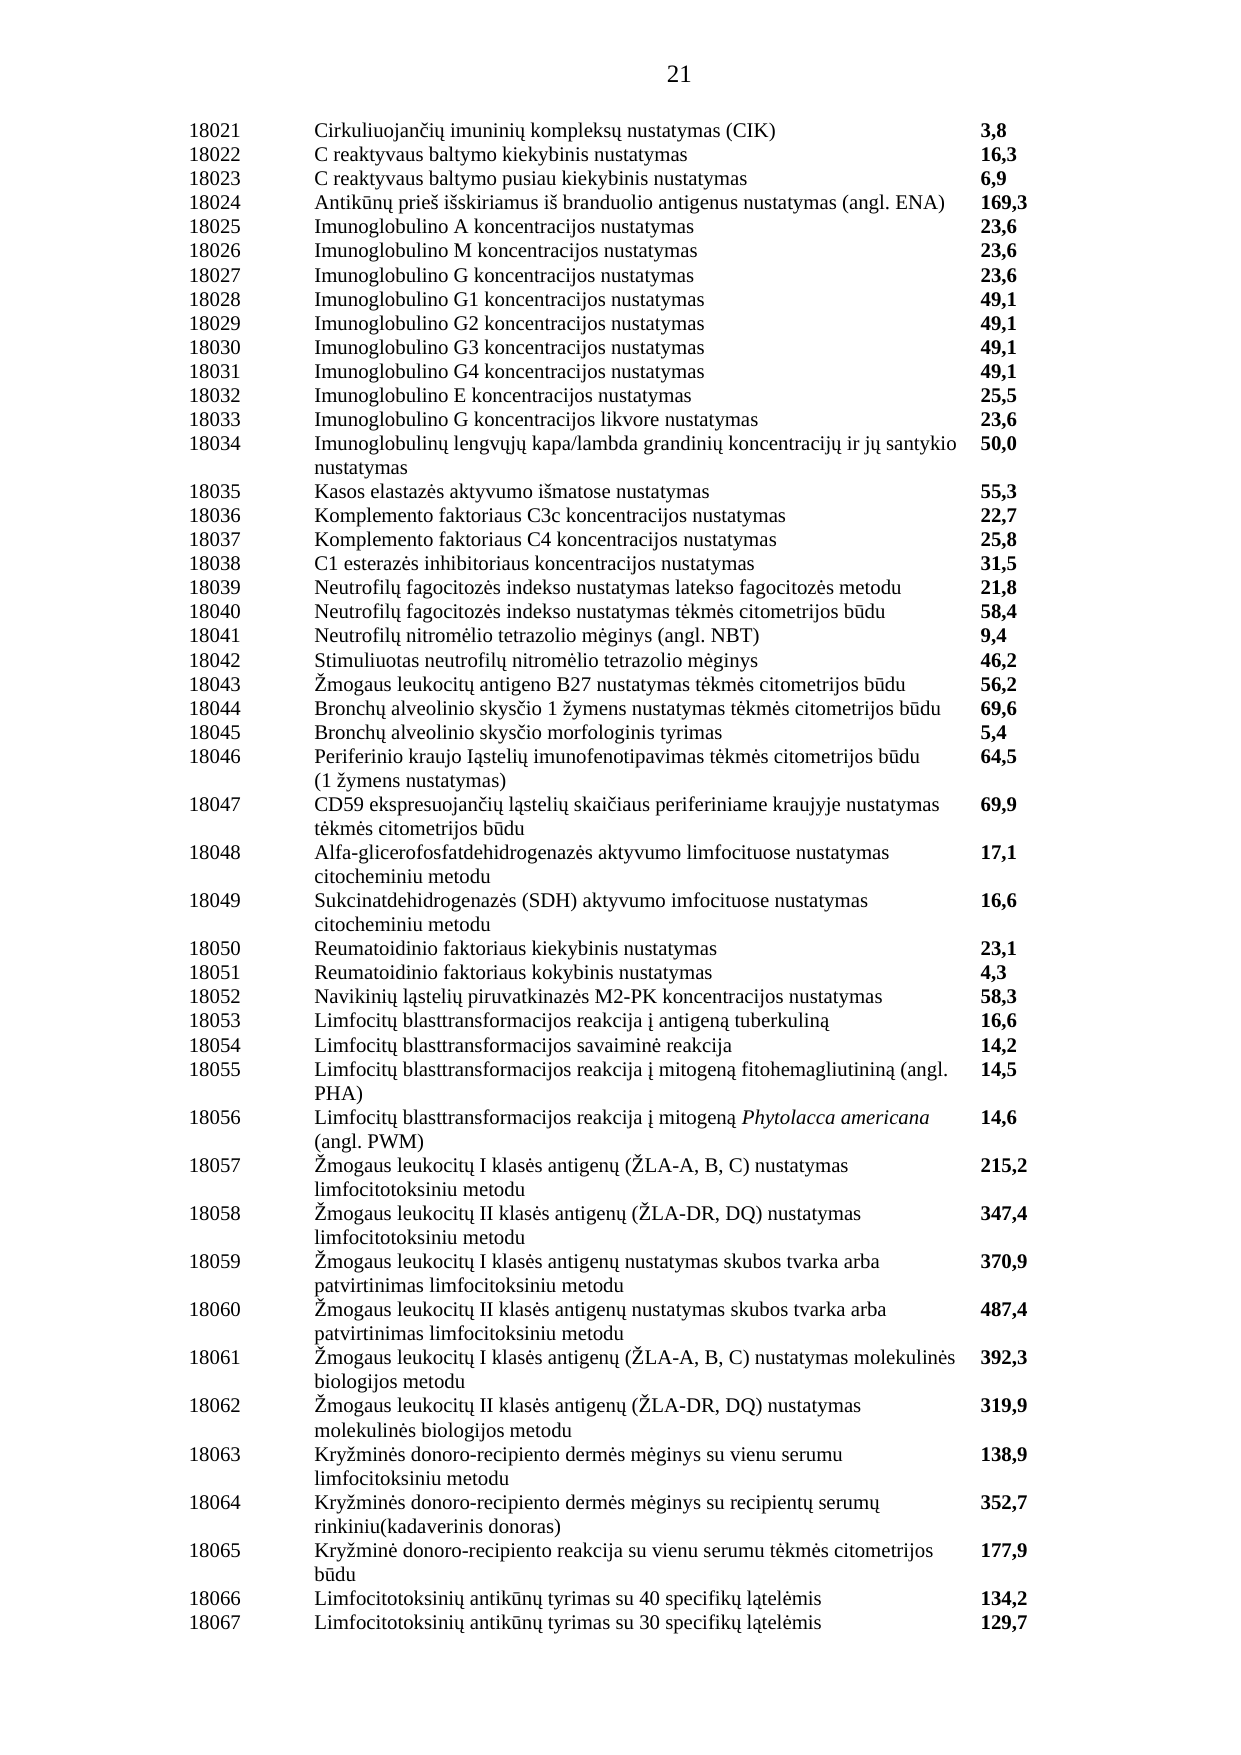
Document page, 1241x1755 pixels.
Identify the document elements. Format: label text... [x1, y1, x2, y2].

table_cell 18057 [177, 1153, 303, 1201]
table_cell Imunoglobulino G3 koncentracijos nustatymas [303, 335, 969, 359]
table_cell Antikūnų prieš išskiriamus iš branduolio antigenus nustatymas (angl. ENA) [303, 190, 969, 214]
table_cell CD59 ekspresuojančių ląstelių skaičiaus periferiniame kraujyje nustatymas tėkmės citometrijos būdu [303, 792, 969, 840]
table_cell Imunoglobulino G4 koncentracijos nustatymas [303, 359, 969, 383]
table_cell 31,5 [969, 551, 1181, 575]
table_cell Žmogaus leukocitų I klasės antigenų nustatymas skubos tvarka arba patvirtinimas limfocitoksiniu metodu [303, 1249, 969, 1297]
table_cell Bronchų alveolinio skysčio morfologinis tyrimas [303, 720, 969, 744]
table_cell 49,1 [969, 335, 1181, 359]
table_cell 17,1 [969, 840, 1181, 888]
table_cell 18058 [177, 1201, 303, 1249]
table_cell [177, 768, 303, 792]
table_cell Komplemento faktoriaus C3c koncentracijos nustatymas [303, 503, 969, 527]
table_cell 58,4 [969, 599, 1181, 623]
table_cell 18030 [177, 335, 303, 359]
table_cell 14,2 [969, 1033, 1181, 1057]
table_cell 134,2 [969, 1586, 1181, 1610]
table_cell 18056 [177, 1105, 303, 1153]
table_cell 18044 [177, 696, 303, 720]
table_cell 177,9 [969, 1538, 1181, 1586]
table_cell 18065 [177, 1538, 303, 1586]
table_cell Alfa-glicerofosfatdehidrogenazės aktyvumo limfocituose nustatymas citocheminiu metodu [303, 840, 969, 888]
table_cell 129,7 [969, 1610, 1181, 1634]
table_cell Reumatoidinio faktoriaus kokybinis nustatymas [303, 960, 969, 984]
table_cell 14,6 [969, 1105, 1181, 1153]
table_cell 215,2 [969, 1153, 1181, 1201]
table_cell 5,4 [969, 720, 1181, 744]
table_cell 49,1 [969, 359, 1181, 383]
table_cell 18041 [177, 624, 303, 647]
table_cell 18049 [177, 888, 303, 936]
table_cell 319,9 [969, 1394, 1181, 1442]
table_cell Sukcinatdehidrogenazės (SDH) aktyvumo imfocituose nustatymas citocheminiu metodu [303, 888, 969, 936]
table_cell 18043 [177, 672, 303, 696]
table_cell 18047 [177, 792, 303, 840]
table_cell 18048 [177, 840, 303, 888]
table_cell 21,8 [969, 575, 1181, 599]
table_cell Limfocitų blasttransformacijos savaiminė reakcija [303, 1033, 969, 1057]
table_cell 18023 [177, 166, 303, 190]
table_cell 18063 [177, 1442, 303, 1490]
table_cell 23,1 [969, 936, 1181, 960]
table_cell 18051 [177, 960, 303, 984]
table_cell 46,2 [969, 648, 1181, 672]
table_cell Imunoglobulino G koncentracijos likvore nustatymas [303, 407, 969, 431]
table_cell Limfocitotoksinių antikūnų tyrimas su 30 specifikų lątelėmis [303, 1610, 969, 1634]
table_cell 18027 [177, 263, 303, 287]
table_cell 16,6 [969, 888, 1181, 936]
table_cell 18033 [177, 407, 303, 431]
table_cell Kryžminės donoro-recipiento dermės mėginys su recipientų serumų rinkiniu(kadaverinis donoras) [303, 1490, 969, 1538]
table_cell Reumatoidinio faktoriaus kiekybinis nustatymas [303, 936, 969, 960]
table_cell Bronchų alveolinio skysčio 1 žymens nustatymas tėkmės citometrijos būdu [303, 696, 969, 720]
table_cell 69,9 [969, 792, 1181, 840]
table_cell 18040 [177, 599, 303, 623]
table_cell Imunoglobulino G koncentracijos nustatymas [303, 263, 969, 287]
table_cell 58,3 [969, 984, 1181, 1008]
table_cell [969, 768, 1181, 792]
table_cell 18066 [177, 1586, 303, 1610]
table_cell Imunoglobulino E koncentracijos nustatymas [303, 383, 969, 407]
table_cell Kryžminė donoro-recipiento reakcija su vienu serumu tėkmės citometrijos būdu [303, 1538, 969, 1586]
table_cell 6,9 [969, 166, 1181, 190]
table_cell 18029 [177, 311, 303, 335]
table_cell Limfocitotoksinių antikūnų tyrimas su 40 specifikų lątelėmis [303, 1586, 969, 1610]
table_cell 50,0 [969, 431, 1181, 479]
table_cell Limfocitų blasttransformacijos reakcija į mitogeną fitohemagliutininą (angl. PHA) [303, 1057, 969, 1105]
table_cell 18032 [177, 383, 303, 407]
table_cell 18037 [177, 527, 303, 551]
table_cell 18050 [177, 936, 303, 960]
table_cell Žmogaus leukocitų I klasės antigenų (ŽLA-A, B, C) nustatymas molekulinės biologijos metodu [303, 1345, 969, 1393]
table_cell 18021 [177, 118, 303, 142]
table_cell 18046 [177, 744, 303, 768]
table_cell Limfocitų blasttransformacijos reakcija į mitogeną Phytolacca americana (angl. PWM) [303, 1105, 969, 1153]
table_cell 23,6 [969, 407, 1181, 431]
table_cell 18062 [177, 1394, 303, 1442]
table_cell Žmogaus leukocitų II klasės antigenų nustatymas skubos tvarka arba patvirtinimas limfocitoksiniu metodu [303, 1297, 969, 1345]
table_cell C reaktyvaus baltymo pusiau kiekybinis nustatymas [303, 166, 969, 190]
table_cell 18055 [177, 1057, 303, 1105]
table_cell 16,6 [969, 1009, 1181, 1032]
table_cell 16,3 [969, 142, 1181, 166]
table_cell Imunoglobulinų lengvųjų kapa/lambda grandinių koncentracijų ir jų santykio nustatymas [303, 431, 969, 479]
table_cell 69,6 [969, 696, 1181, 720]
table_cell 18024 [177, 190, 303, 214]
table_cell 14,5 [969, 1057, 1181, 1105]
table_cell 487,4 [969, 1297, 1181, 1345]
table_cell Periferinio kraujo Iąstelių imunofenotipavimas tėkmės citometrijos būdu [303, 744, 969, 768]
table_cell 55,3 [969, 479, 1181, 503]
table_cell Žmogaus leukocitų antigeno B27 nustatymas tėkmės citometrijos būdu [303, 672, 969, 696]
table_cell 18028 [177, 287, 303, 311]
table_cell 23,6 [969, 239, 1181, 262]
table_cell 169,3 [969, 190, 1181, 214]
table_cell 347,4 [969, 1201, 1181, 1249]
table_cell C reaktyvaus baltymo kiekybinis nustatymas [303, 142, 969, 166]
table_cell 18022 [177, 142, 303, 166]
table_cell 64,5 [969, 744, 1181, 768]
table_cell 18059 [177, 1249, 303, 1297]
table_cell 18026 [177, 239, 303, 262]
table_cell Žmogaus leukocitų II klasės antigenų (ŽLA-DR, DQ) nustatymas molekulinės biologijos metodu [303, 1394, 969, 1442]
table_cell 18053 [177, 1009, 303, 1032]
table_cell 18025 [177, 214, 303, 238]
table_cell 23,6 [969, 214, 1181, 238]
table_cell 25,5 [969, 383, 1181, 407]
table_cell Kasos elastazės aktyvumo išmatose nustatymas [303, 479, 969, 503]
table_cell Imunoglobulino A koncentracijos nustatymas [303, 214, 969, 238]
table_cell 9,4 [969, 624, 1181, 647]
table_cell Navikinių ląstelių piruvatkinazės M2-PK koncentracijos nustatymas [303, 984, 969, 1008]
table_cell 18054 [177, 1033, 303, 1057]
table_cell Žmogaus leukocitų II klasės antigenų (ŽLA-DR, DQ) nustatymas limfocitotoksiniu metodu [303, 1201, 969, 1249]
table_cell 3,8 [969, 118, 1181, 142]
table_cell 22,7 [969, 503, 1181, 527]
table_cell 370,9 [969, 1249, 1181, 1297]
table_cell 352,7 [969, 1490, 1181, 1538]
table_cell 18031 [177, 359, 303, 383]
table_cell 18035 [177, 479, 303, 503]
table_cell 4,3 [969, 960, 1181, 984]
table_cell C1 esterazės inhibitoriaus koncentracijos nustatymas [303, 551, 969, 575]
table_cell Limfocitų blasttransformacijos reakcija į antigeną tuberkuliną [303, 1009, 969, 1032]
table_cell Imunoglobulino M koncentracijos nustatymas [303, 239, 969, 262]
table_cell 18042 [177, 648, 303, 672]
table_cell 18052 [177, 984, 303, 1008]
table_cell 18045 [177, 720, 303, 744]
table_cell Cirkuliuojančių imuninių kompleksų nustatymas (CIK) [303, 118, 969, 142]
table_cell 18036 [177, 503, 303, 527]
table_cell Neutrofilų nitromėlio tetrazolio mėginys (angl. NBT) [303, 624, 969, 647]
table_cell 18067 [177, 1610, 303, 1634]
table_cell Stimuliuotas neutrofilų nitromėlio tetrazolio mėginys [303, 648, 969, 672]
table_cell 18039 [177, 575, 303, 599]
table_cell 18038 [177, 551, 303, 575]
table_cell 56,2 [969, 672, 1181, 696]
table_cell 138,9 [969, 1442, 1181, 1490]
table_cell (1 žymens nustatymas) [303, 768, 969, 792]
table_cell Imunoglobulino G2 koncentracijos nustatymas [303, 311, 969, 335]
table_cell 25,8 [969, 527, 1181, 551]
table_cell 392,3 [969, 1345, 1181, 1393]
table_cell Imunoglobulino G1 koncentracijos nustatymas [303, 287, 969, 311]
table_cell Komplemento faktoriaus C4 koncentracijos nustatymas [303, 527, 969, 551]
table_cell 23,6 [969, 263, 1181, 287]
table_cell Neutrofilų fagocitozės indekso nustatymas latekso fagocitozės metodu [303, 575, 969, 599]
table_cell 18060 [177, 1297, 303, 1345]
table_cell Žmogaus leukocitų I klasės antigenų (ŽLA-A, B, C) nustatymas limfocitotoksiniu metodu [303, 1153, 969, 1201]
table_cell Kryžminės donoro-recipiento dermės mėginys su vienu serumu limfocitoksiniu metodu [303, 1442, 969, 1490]
table_cell 18064 [177, 1490, 303, 1538]
table_cell 18061 [177, 1345, 303, 1393]
table_cell 49,1 [969, 287, 1181, 311]
table_cell Neutrofilų fagocitozės indekso nustatymas tėkmės citometrijos būdu [303, 599, 969, 623]
table_cell 18034 [177, 431, 303, 479]
table_cell 49,1 [969, 311, 1181, 335]
